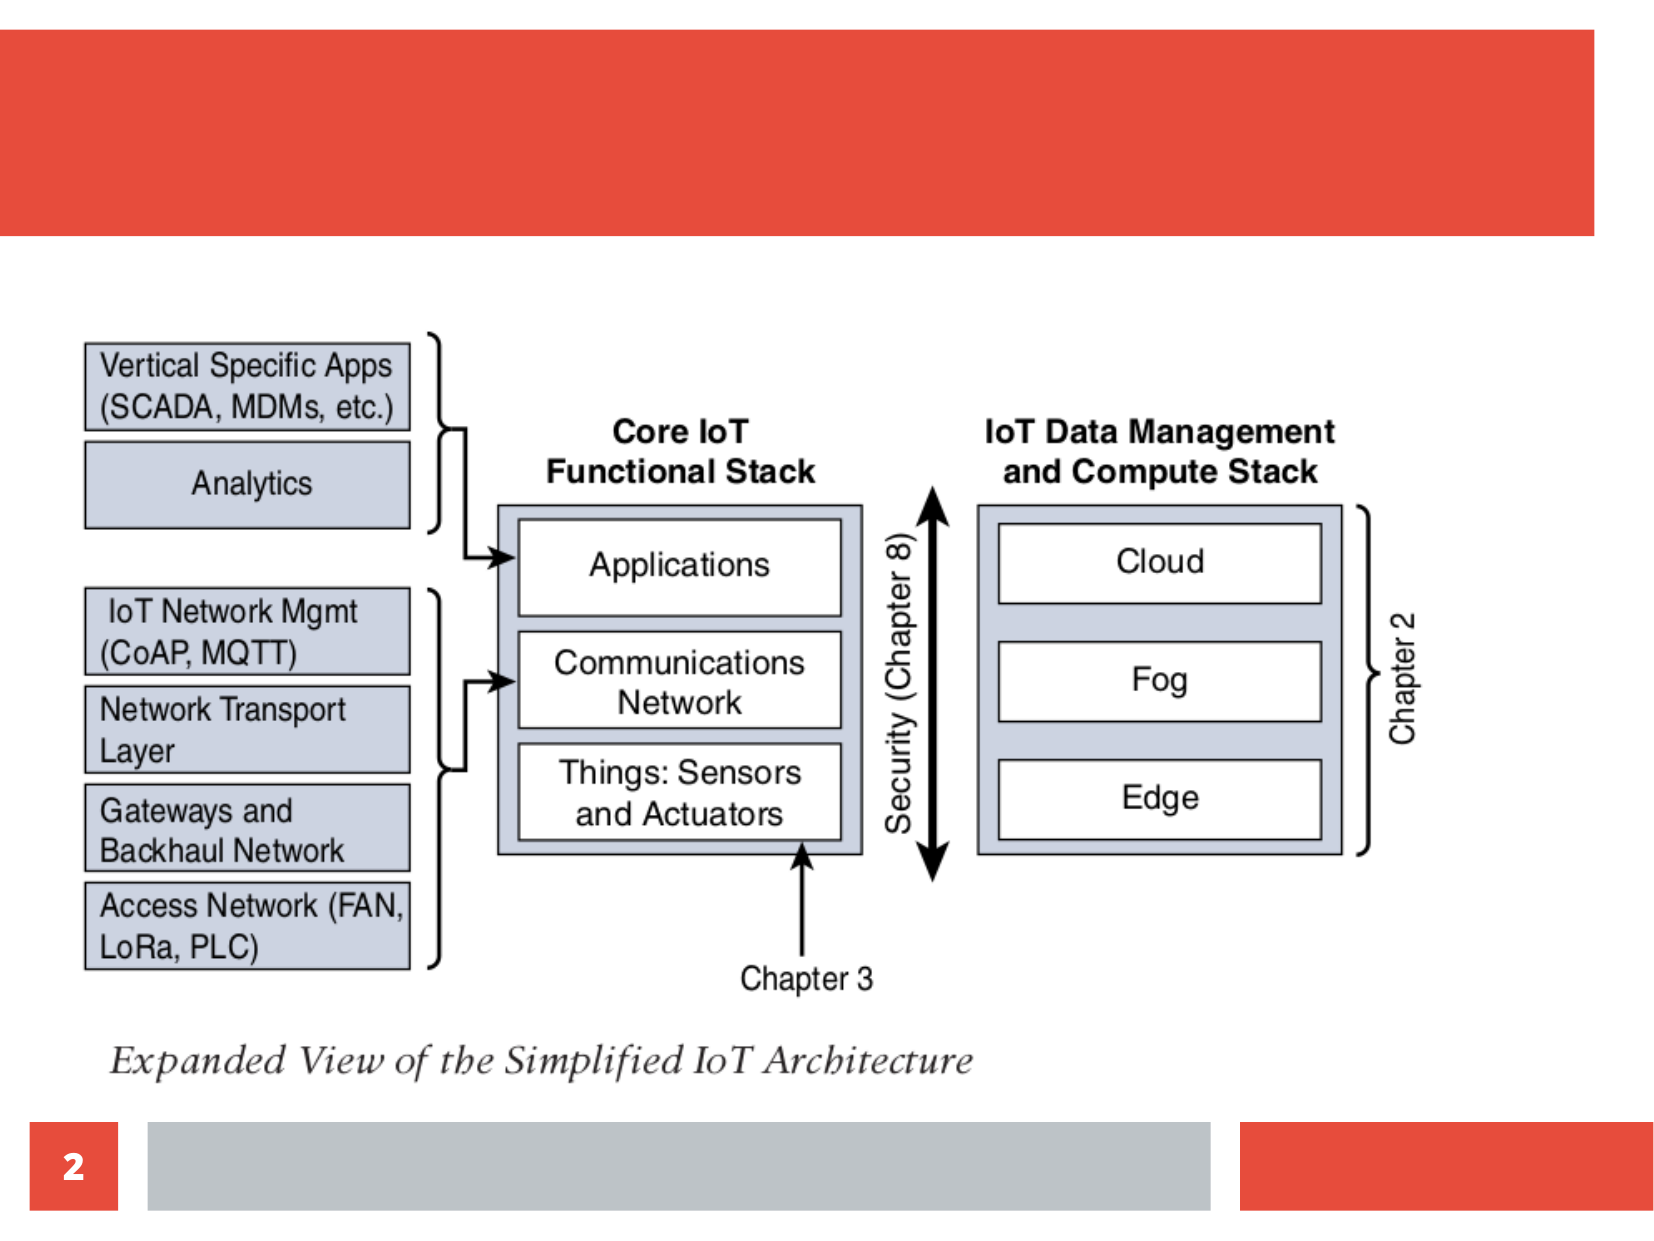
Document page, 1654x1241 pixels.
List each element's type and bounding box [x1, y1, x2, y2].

picture [75, 327, 1426, 1096]
